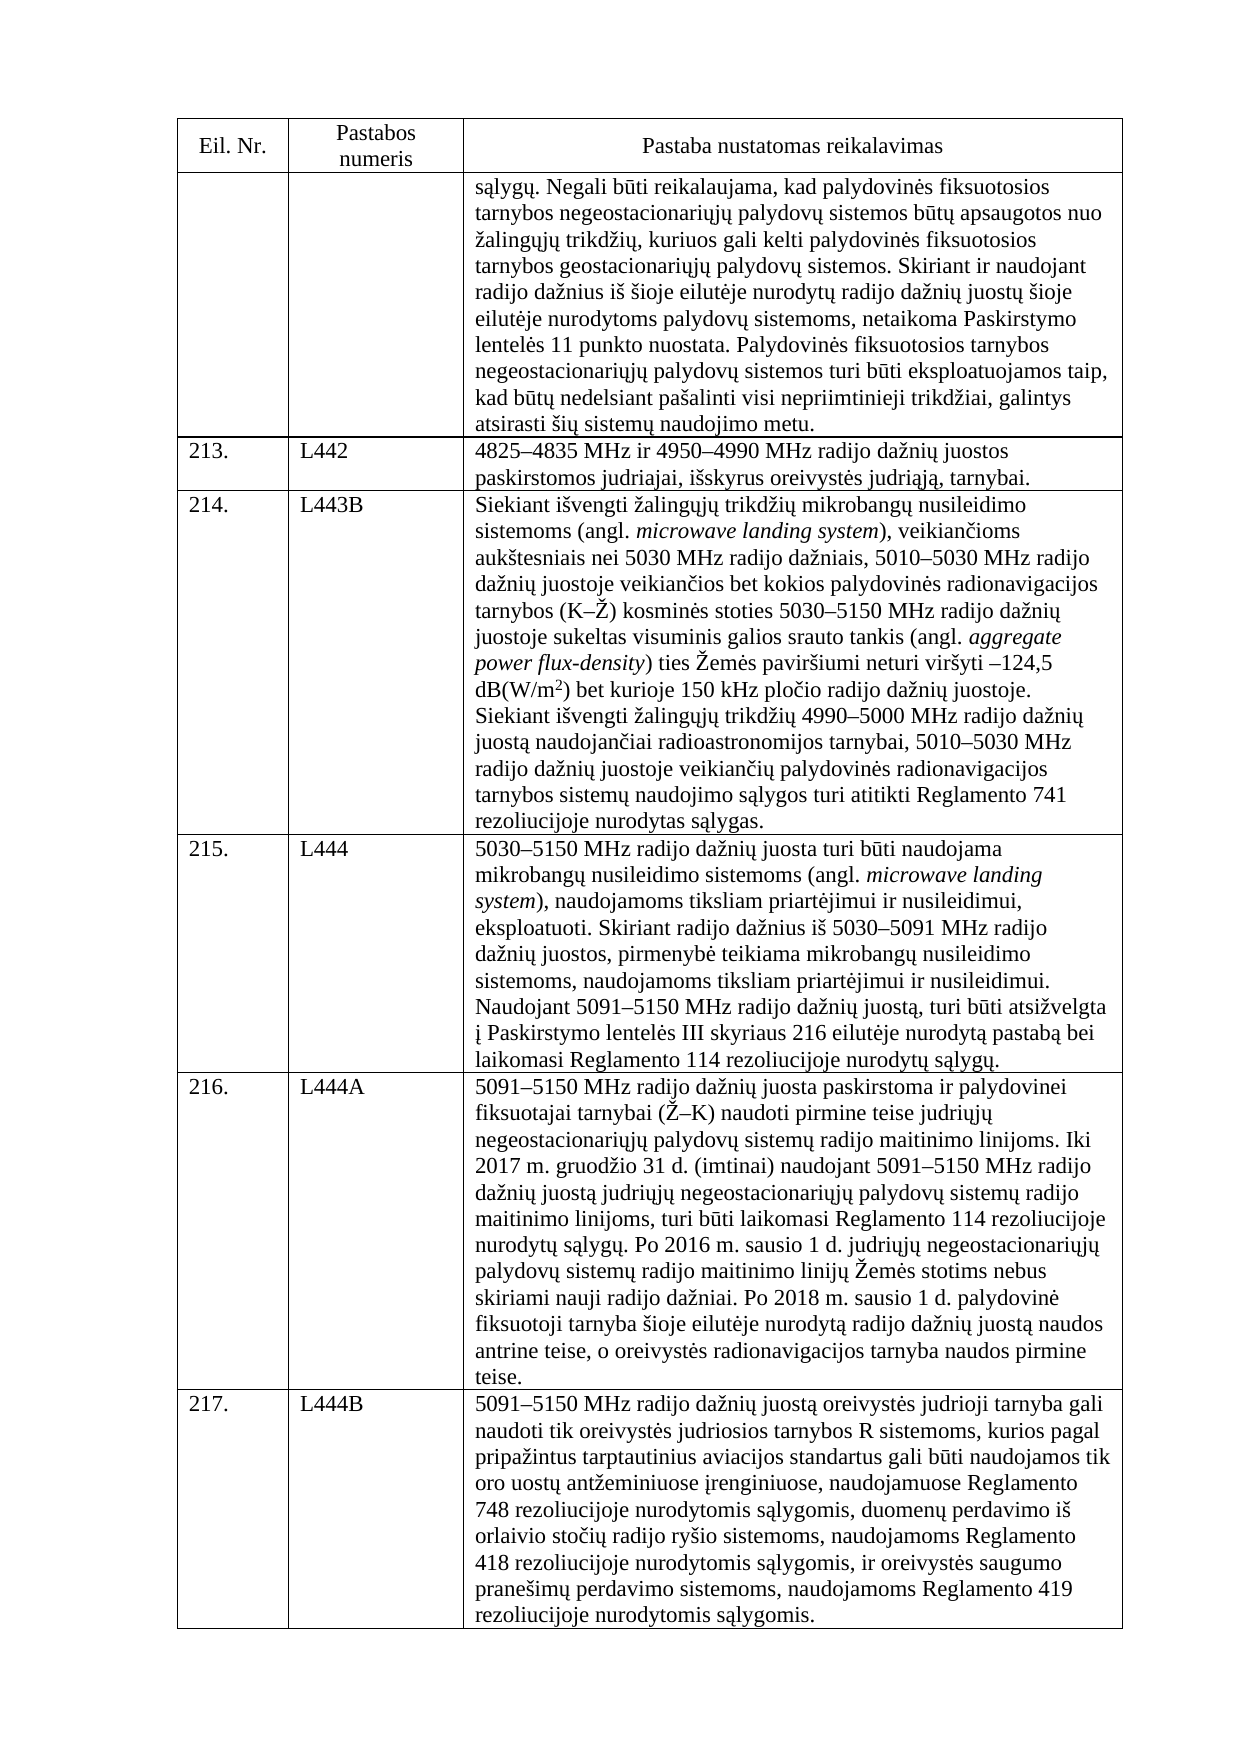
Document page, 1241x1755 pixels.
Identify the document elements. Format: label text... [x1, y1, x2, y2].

table_cell 213. [178, 438, 288, 490]
table_cell 5091–5150 MHz radijo dažnių juosta paskirstoma ir palydovinei fiksuotajai tarnybai (Ž–K) naudoti pirmine teise judriųjų negeostacionariųjų palydovų sistemų radijo maitinimo linijoms. Iki 2017 m. gruodžio 31 d. (imtinai) naudojant 5091–5150 MHz radijo dažnių juostą judriųjų negeostacionariųjų palydovų sistemų radijo maitinimo linijoms, turi būti laikomasi Reglamento 114 rezoliucijoje nurodytų sąlygų. Po 2016 m. sausio 1 d. judriųjų negeostacionariųjų palydovų sistemų radijo maitinimo linijų Žemės stotims nebus skiriami nauji radijo dažniai. Po 2018 m. sausio 1 d. palydovinė fiksuotoji tarnyba šioje eilutėje nurodytą radijo dažnių juostą naudos antrine teise, o oreivystės radionavigacijos tarnyba naudos pirmine teise. [464, 1073, 1122, 1389]
table_cell 217. [178, 1390, 288, 1628]
table_cell 4825–4835 MHz ir 4950–4990 MHz radijo dažnių juostos paskirstomos judriajai, išskyrus oreivystės judriąją, tarnybai. [464, 438, 1122, 490]
table_cell Siekiant išvengti žalingųjų trikdžių mikrobangų nusileidimo sistemoms (angl. microwave landing system), veikiančioms aukštesniais nei 5030 MHz radijo dažniais, 5010–5030 MHz radijo dažnių juostoje veikiančios bet kokios palydovinės radionavigacijos tarnybos (K–Ž) kosminės stoties 5030–5150 MHz radijo dažnių juostoje sukeltas visuminis galios srauto tankis (angl. aggregate power flux-density) ties Žemės paviršiumi neturi viršyti –124,5 dB(W/m2) bet kurioje 150 kHz pločio radijo dažnių juostoje. Siekiant išvengti žalingųjų trikdžių 4990–5000 MHz radijo dažnių juostą naudojančiai radioastronomijos tarnybai, 5010–5030 MHz radijo dažnių juostoje veikiančių palydovinės radionavigacijos tarnybos sistemų naudojimo sąlygos turi atitikti Reglamento 741 rezoliucijoje nurodytas sąlygas. [464, 491, 1122, 834]
table_cell L443B [289, 491, 463, 834]
table_header Pastabos numeris [289, 119, 463, 172]
table_cell 215. [178, 835, 288, 1072]
table_cell L442 [289, 438, 463, 490]
table_cell L444A [289, 1073, 463, 1389]
table_header Pastaba nustatomas reikalavimas [464, 119, 1122, 172]
table_cell sąlygų. Negali būti reikalaujama, kad palydovinės fiksuotosios tarnybos negeostacionariųjų palydovų sistemos būtų apsaugotos nuo žalingųjų trikdžių, kuriuos gali kelti palydovinės fiksuotosios tarnybos geostacionariųjų palydovų sistemos. Skiriant ir naudojant radijo dažnius iš šioje eilutėje nurodytų radijo dažnių juostų šioje eilutėje nurodytoms palydovų sistemoms, netaikoma Paskirstymo lentelės 11 punkto nuostata. Palydovinės fiksuotosios tarnybos negeostacionariųjų palydovų sistemos turi būti eksploatuojamos taip, kad būtų nedelsiant pašalinti visi nepriimtinieji trikdžiai, galintys atsirasti šių sistemų naudojimo metu. [464, 173, 1122, 436]
table_cell 214. [178, 491, 288, 834]
table_cell 216. [178, 1073, 288, 1389]
table_cell [178, 173, 288, 436]
table_cell L444B [289, 1390, 463, 1628]
table_cell L444 [289, 835, 463, 1072]
table_cell 5030–5150 MHz radijo dažnių juosta turi būti naudojama mikrobangų nusileidimo sistemoms (angl. microwave landing system), naudojamoms tiksliam priartėjimui ir nusileidimui, eksploatuoti. Skiriant radijo dažnius iš 5030–5091 MHz radijo dažnių juostos, pirmenybė teikiama mikrobangų nusileidimo sistemoms, naudojamoms tiksliam priartėjimui ir nusileidimui. Naudojant 5091–5150 MHz radijo dažnių juostą, turi būti atsižvelgta į Paskirstymo lentelės III skyriaus 216 eilutėje nurodytą pastabą bei laikomasi Reglamento 114 rezoliucijoje nurodytų sąlygų. [464, 835, 1122, 1072]
table_cell 5091–5150 MHz radijo dažnių juostą oreivystės judrioji tarnyba gali naudoti tik oreivystės judriosios tarnybos R sistemoms, kurios pagal pripažintus tarptautinius aviacijos standartus gali būti naudojamos tik oro uostų antžeminiuose įrenginiuose, naudojamuose Reglamento 748 rezoliucijoje nurodytomis sąlygomis, duomenų perdavimo iš orlaivio stočių radijo ryšio sistemoms, naudojamoms Reglamento 418 rezoliucijoje nurodytomis sąlygomis, ir oreivystės saugumo pranešimų perdavimo sistemoms, naudojamoms Reglamento 419 rezoliucijoje nurodytomis sąlygomis. [464, 1390, 1122, 1628]
table_header Eil. Nr. [178, 119, 288, 172]
table_cell [289, 173, 463, 436]
